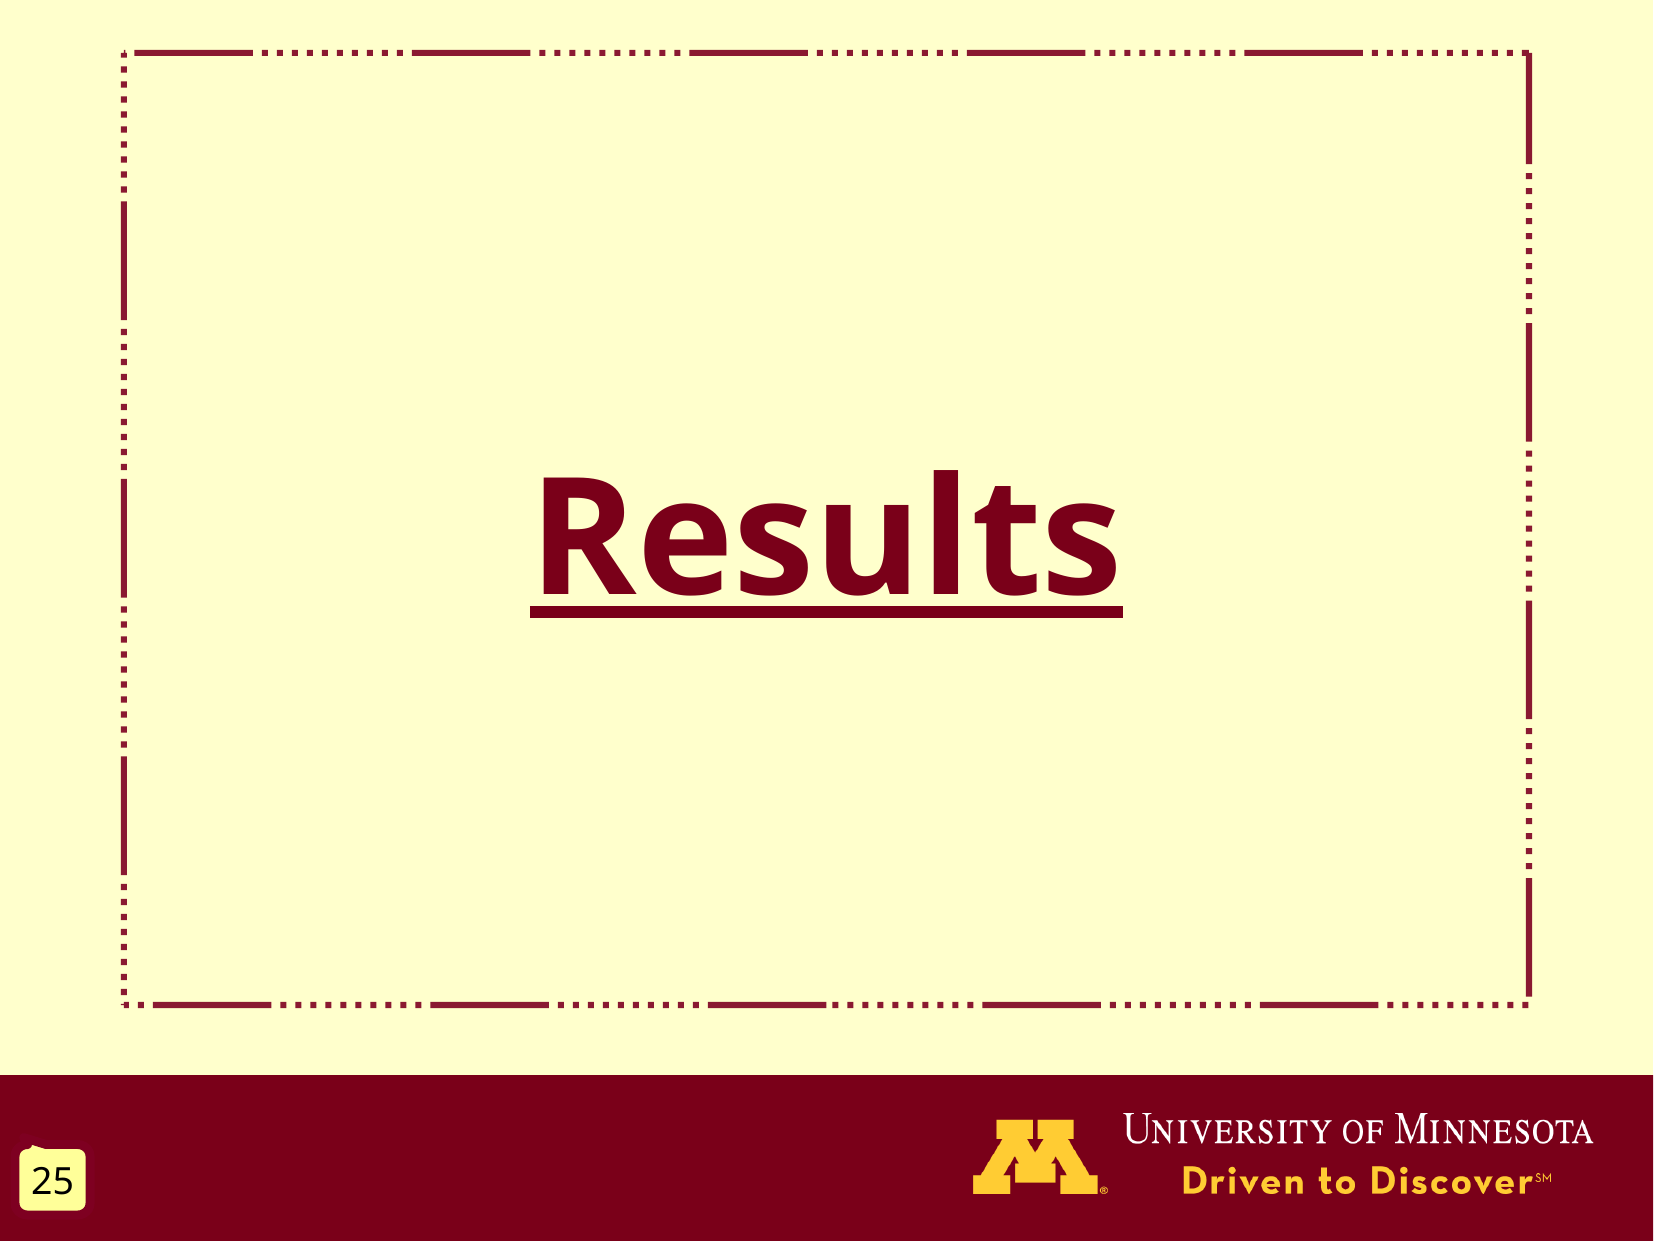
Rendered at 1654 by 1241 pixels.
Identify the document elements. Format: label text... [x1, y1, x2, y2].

text_box 25 [15, 1137, 91, 1216]
title Results [123, 52, 1529, 1006]
picture [0, 1075, 1654, 1241]
